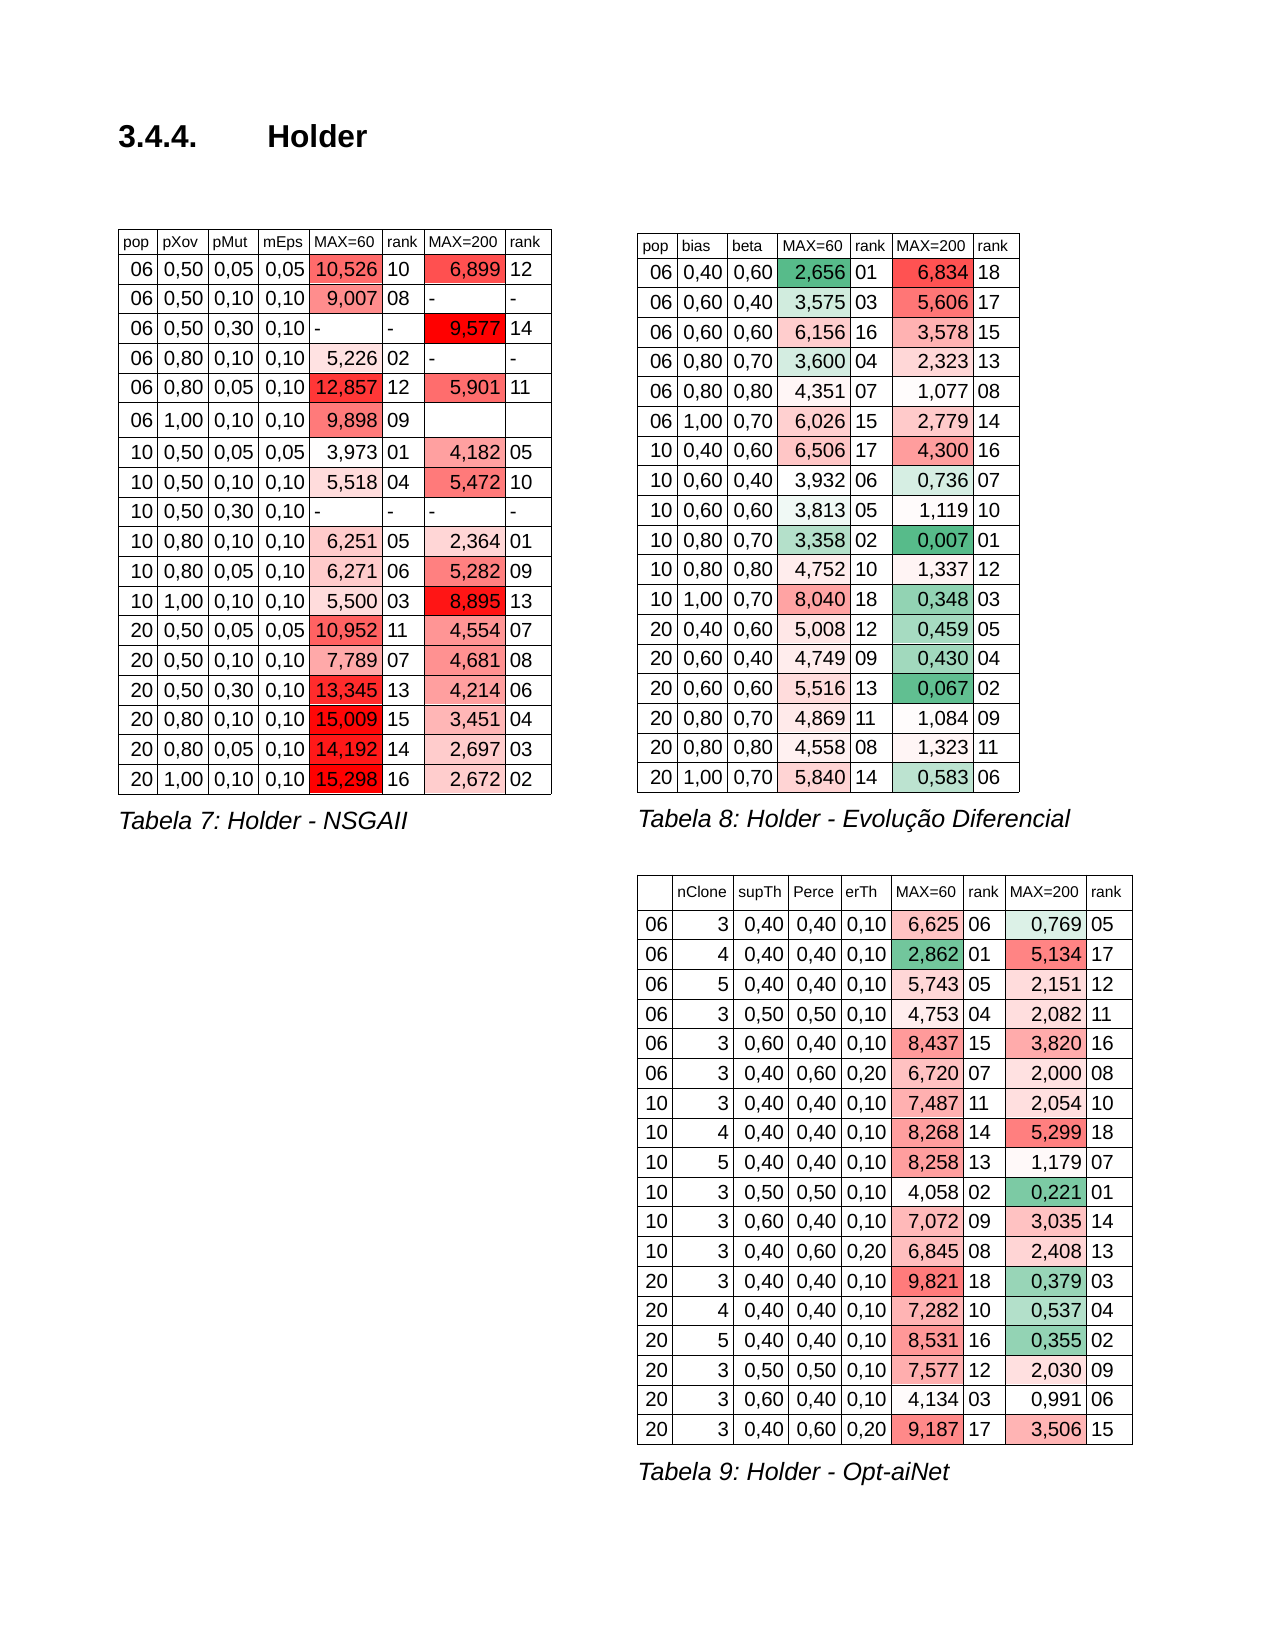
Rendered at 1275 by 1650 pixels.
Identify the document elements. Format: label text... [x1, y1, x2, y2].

table_cell 02 [974, 674, 1019, 703]
table_header rank [974, 234, 1019, 257]
table_cell 0,379 [1006, 1267, 1086, 1296]
table_cell 0,10 [209, 587, 258, 615]
table_header pMut [209, 230, 258, 254]
table_header bias [678, 234, 727, 257]
table_cell 11 [383, 616, 424, 645]
table_cell 10 [964, 1297, 1005, 1325]
table_cell 0,40 [789, 970, 841, 999]
table_cell 11 [1087, 1000, 1132, 1028]
table_cell 0,60 [728, 318, 777, 347]
table_cell 0,40 [734, 1415, 788, 1444]
table_cell 0,10 [259, 285, 309, 313]
table_cell 06 [383, 557, 424, 586]
table_cell 2,672 [425, 765, 505, 793]
table_cell 4,351 [778, 377, 850, 406]
table_cell 0,30 [209, 676, 258, 704]
table_cell 01 [1087, 1178, 1132, 1206]
table_cell 16 [964, 1326, 1005, 1355]
table_cell 4 [673, 940, 733, 969]
table_cell 10 [119, 527, 157, 556]
table_cell 06 [638, 407, 677, 436]
table_cell 13 [851, 674, 892, 703]
table_cell 0,736 [893, 466, 973, 495]
table_cell 12 [851, 615, 892, 643]
table_cell 0,40 [734, 1119, 788, 1147]
table_cell 14 [964, 1119, 1005, 1147]
table_cell 01 [964, 940, 1005, 969]
table_header rank [383, 230, 424, 254]
table_cell 06 [1087, 1386, 1132, 1414]
table_cell 9,821 [892, 1267, 963, 1296]
table_cell 10 [119, 438, 157, 467]
table_cell 0,10 [842, 1386, 891, 1414]
table_cell 0,50 [734, 1000, 788, 1028]
table_cell 13 [506, 587, 551, 615]
table_cell 06 [119, 374, 157, 402]
table_cell 06 [638, 911, 672, 939]
table_cell 06 [506, 676, 551, 704]
table_cell 1,00 [158, 403, 208, 437]
table_cell 3 [673, 1178, 733, 1206]
table_cell 6,506 [778, 437, 850, 465]
table_header Perce [789, 876, 841, 909]
table_cell 07 [851, 377, 892, 406]
table_cell 13 [964, 1148, 1005, 1177]
table_cell 0,40 [734, 1326, 788, 1355]
table_cell 4 [673, 1119, 733, 1147]
table_cell 06 [119, 314, 157, 343]
table_cell 0,50 [734, 1356, 788, 1384]
text Tabela 9: Holder - Opt-aiNet [637, 1457, 1157, 1485]
table_cell 4,182 [425, 438, 505, 467]
table_cell 0,60 [678, 645, 727, 673]
table_cell 0,40 [678, 615, 727, 643]
table_cell 0,05 [209, 438, 258, 467]
table_cell 12 [1087, 970, 1132, 999]
table_cell - [506, 285, 551, 313]
table_cell 5,299 [1006, 1119, 1086, 1147]
table_header pXov [158, 230, 208, 254]
table_cell 7,789 [310, 646, 382, 675]
table_cell 0,10 [842, 1119, 891, 1147]
table_cell 11 [851, 704, 892, 732]
table_cell 3 [673, 1267, 733, 1296]
table_cell 03 [1087, 1267, 1132, 1296]
table_cell 6,845 [892, 1237, 963, 1266]
table_cell 0,80 [158, 344, 208, 372]
table_cell 1,323 [893, 734, 973, 762]
table_cell 20 [638, 763, 677, 792]
table_cell 1,00 [158, 765, 208, 793]
table_cell 06 [638, 1059, 672, 1088]
table_cell 2,408 [1006, 1237, 1086, 1266]
table_cell 09 [974, 704, 1019, 732]
table_cell 10 [638, 555, 677, 584]
table_header [638, 876, 672, 909]
table_cell 16 [851, 318, 892, 347]
table_cell 0,40 [734, 1089, 788, 1117]
table_cell 10 [638, 1178, 672, 1206]
table_cell 0,80 [728, 377, 777, 406]
table_cell 4,752 [778, 555, 850, 584]
table_cell 7,282 [892, 1297, 963, 1325]
table_cell 0,40 [734, 1267, 788, 1296]
table_cell 0,60 [728, 496, 777, 525]
table_cell 6,156 [778, 318, 850, 347]
table_cell 01 [383, 438, 424, 467]
table_cell 3 [673, 911, 733, 939]
table_cell 0,80 [158, 706, 208, 734]
table_cell 0,80 [158, 527, 208, 556]
table_cell 0,10 [842, 911, 891, 939]
table_cell 10 [638, 437, 677, 465]
table_cell 0,50 [158, 314, 208, 343]
table_cell 10 [119, 468, 157, 497]
table_cell 16 [974, 437, 1019, 465]
table_cell 8,040 [778, 585, 850, 614]
table_cell 0,40 [789, 1148, 841, 1177]
table_cell 18 [851, 585, 892, 614]
table_cell 0,10 [209, 706, 258, 734]
table_cell 6,899 [425, 255, 505, 283]
table_cell 5,901 [425, 374, 505, 402]
table_cell 20 [638, 615, 677, 643]
table_cell 0,10 [209, 403, 258, 437]
table_cell 0,60 [678, 674, 727, 703]
table_cell 5,008 [778, 615, 850, 643]
table_cell 05 [851, 496, 892, 525]
table_cell 0,10 [842, 1178, 891, 1206]
table_header rank [1087, 876, 1132, 909]
table_cell 07 [383, 646, 424, 675]
table_cell 0,10 [842, 1000, 891, 1028]
table_cell 06 [119, 285, 157, 313]
table_cell 0,537 [1006, 1297, 1086, 1325]
table_cell 0,50 [734, 1178, 788, 1206]
table_cell 0,05 [209, 374, 258, 402]
table_cell 7,072 [892, 1207, 963, 1236]
table_cell 4,134 [892, 1386, 963, 1414]
table_cell 06 [638, 1000, 672, 1028]
table_cell 10 [383, 255, 424, 283]
table_cell 0,80 [678, 348, 727, 376]
table_cell 20 [119, 616, 157, 645]
table_cell 5,518 [310, 468, 382, 497]
table_cell 17 [851, 437, 892, 465]
table_cell 2,000 [1006, 1059, 1086, 1088]
table_cell 09 [506, 557, 551, 586]
table_cell 04 [1087, 1297, 1132, 1325]
table_cell 12 [964, 1356, 1005, 1384]
table_cell 16 [383, 765, 424, 793]
table_cell 0,50 [158, 646, 208, 675]
table_cell 0,20 [842, 1059, 891, 1088]
table_cell 05 [506, 438, 551, 467]
table_cell 0,10 [259, 646, 309, 675]
table_cell 7,487 [892, 1089, 963, 1117]
table_cell 2,054 [1006, 1089, 1086, 1117]
table_cell 12,857 [310, 374, 382, 402]
table_cell 09 [383, 403, 424, 437]
table_cell 0,40 [734, 940, 788, 969]
table_cell - [506, 344, 551, 372]
table_cell 15 [851, 407, 892, 436]
table_cell 3,820 [1006, 1029, 1086, 1058]
table_cell 0,20 [842, 1415, 891, 1444]
table_cell 0,007 [893, 526, 973, 554]
table_cell 8,437 [892, 1029, 963, 1058]
table_cell 3,358 [778, 526, 850, 554]
table_cell 0,70 [728, 763, 777, 792]
table_cell 20 [638, 734, 677, 762]
table_cell 06 [638, 259, 677, 287]
table_cell 9,007 [310, 285, 382, 313]
table_cell 0,50 [158, 285, 208, 313]
table_header mEps [259, 230, 309, 254]
table_cell 0,40 [789, 1326, 841, 1355]
table_cell 08 [1087, 1059, 1132, 1088]
table_cell 06 [638, 1029, 672, 1058]
table_cell 4,558 [778, 734, 850, 762]
table_cell 5,606 [893, 288, 973, 317]
table_cell 0,10 [842, 940, 891, 969]
table_cell 05 [964, 970, 1005, 999]
table_cell 4,214 [425, 676, 505, 704]
table_cell 0,60 [789, 1415, 841, 1444]
table_cell 3,506 [1006, 1415, 1086, 1444]
table_cell 0,10 [259, 374, 309, 402]
table_cell 2,779 [893, 407, 973, 436]
table_cell 6,834 [893, 259, 973, 287]
table_cell 03 [974, 585, 1019, 614]
table_cell 5,500 [310, 587, 382, 615]
table_cell 05 [974, 615, 1019, 643]
table_cell 0,40 [734, 1148, 788, 1177]
table_cell 0,10 [209, 527, 258, 556]
table_cell 0,10 [842, 1267, 891, 1296]
table_cell 14,192 [310, 735, 382, 764]
table_cell 10 [119, 587, 157, 615]
table_cell 0,50 [158, 676, 208, 704]
table_cell 0,10 [209, 344, 258, 372]
table_cell 3 [673, 1029, 733, 1058]
table_cell 4,058 [892, 1178, 963, 1206]
table_cell 06 [119, 344, 157, 372]
table_cell 0,05 [259, 438, 309, 467]
table_cell 0,40 [789, 1089, 841, 1117]
table_cell 04 [974, 645, 1019, 673]
table_cell 20 [638, 645, 677, 673]
table_cell 11 [964, 1089, 1005, 1117]
table_cell 5,516 [778, 674, 850, 703]
table_cell 06 [851, 466, 892, 495]
table_cell 08 [383, 285, 424, 313]
table_header MAX=200 [1006, 876, 1086, 909]
table_header pop [119, 230, 157, 254]
table_cell 0,20 [842, 1237, 891, 1266]
table_cell 02 [383, 344, 424, 372]
table_cell 0,10 [842, 1326, 891, 1355]
table_cell 0,60 [734, 1029, 788, 1058]
table_cell 1,119 [893, 496, 973, 525]
table_cell 3 [673, 1356, 733, 1384]
table_cell 13 [383, 676, 424, 704]
table_header MAX=60 [778, 234, 850, 257]
table_cell 10 [974, 496, 1019, 525]
table_cell 3,813 [778, 496, 850, 525]
table_cell 20 [638, 704, 677, 732]
table_cell 0,10 [259, 527, 309, 556]
table_cell 11 [506, 374, 551, 402]
table_cell 20 [638, 674, 677, 703]
table_cell 0,40 [734, 970, 788, 999]
table_cell 15 [964, 1029, 1005, 1058]
table_cell 3,035 [1006, 1207, 1086, 1236]
table_cell 0,10 [842, 1029, 891, 1058]
table_cell - [425, 498, 505, 526]
table_header nClone [673, 876, 733, 909]
table_cell 3 [673, 1059, 733, 1088]
table_cell 09 [851, 645, 892, 673]
table_cell 0,40 [789, 1207, 841, 1236]
table_cell 0,40 [789, 1267, 841, 1296]
table_cell 15 [974, 318, 1019, 347]
table_cell 10 [851, 555, 892, 584]
table_cell 11 [974, 734, 1019, 762]
table_cell 0,50 [158, 498, 208, 526]
table_cell 06 [638, 288, 677, 317]
table_cell 0,10 [259, 676, 309, 704]
text Tabela 8: Holder - Evolução Diferencial [637, 804, 1157, 833]
table_header beta [728, 234, 777, 257]
table_cell 2,151 [1006, 970, 1086, 999]
table_cell 12 [383, 374, 424, 402]
table_cell 6,251 [310, 527, 382, 556]
table_cell 0,40 [789, 911, 841, 939]
table_cell 0,60 [728, 674, 777, 703]
table_cell 14 [851, 763, 892, 792]
table_cell 10 [638, 585, 677, 614]
table_cell 3,578 [893, 318, 973, 347]
table_cell 15 [383, 706, 424, 734]
table_cell 0,40 [728, 645, 777, 673]
table_cell 5,840 [778, 763, 850, 792]
table_cell 03 [383, 587, 424, 615]
table_cell 1,337 [893, 555, 973, 584]
table_cell 4 [673, 1297, 733, 1325]
table_cell 0,067 [893, 674, 973, 703]
table_cell 0,80 [678, 555, 727, 584]
table_cell 2,082 [1006, 1000, 1086, 1028]
table_cell 09 [1087, 1356, 1132, 1384]
table_cell 0,40 [789, 1029, 841, 1058]
table_cell 0,05 [209, 735, 258, 764]
table_cell 6,026 [778, 407, 850, 436]
table_cell 1,00 [678, 407, 727, 436]
table_cell 3,600 [778, 348, 850, 376]
table_header rank [506, 230, 551, 254]
table_cell 20 [119, 735, 157, 764]
table_cell 06 [974, 763, 1019, 792]
table_cell 10 [638, 496, 677, 525]
table_cell 04 [964, 1000, 1005, 1028]
table_cell 03 [964, 1386, 1005, 1414]
table_cell 8,258 [892, 1148, 963, 1177]
table_cell 0,10 [842, 1297, 891, 1325]
table_cell 0,60 [678, 466, 727, 495]
table_cell 0,30 [209, 498, 258, 526]
table_cell - [383, 314, 424, 343]
table_cell 20 [638, 1386, 672, 1414]
table_cell 06 [638, 377, 677, 406]
table_cell 0,80 [158, 374, 208, 402]
table_cell 0,60 [678, 288, 727, 317]
table_cell 6,720 [892, 1059, 963, 1088]
table_cell 0,50 [158, 438, 208, 467]
table_cell 06 [119, 403, 157, 437]
table_cell 12 [974, 555, 1019, 584]
table_cell 0,583 [893, 763, 973, 792]
table_cell 0,10 [842, 1148, 891, 1177]
table_cell 0,40 [789, 1386, 841, 1414]
table_cell - [383, 498, 424, 526]
table_cell 2,323 [893, 348, 973, 376]
table_cell 4,681 [425, 646, 505, 675]
table_cell 0,80 [728, 734, 777, 762]
table_cell 0,40 [734, 1237, 788, 1266]
table_cell 20 [638, 1297, 672, 1325]
table_cell 0,40 [678, 437, 727, 465]
table_cell 0,221 [1006, 1178, 1086, 1206]
table_cell 20 [638, 1326, 672, 1355]
table_cell 18 [964, 1267, 1005, 1296]
table_cell 3,973 [310, 438, 382, 467]
table_cell 0,10 [259, 587, 309, 615]
table_cell - [310, 498, 382, 526]
table_cell - [310, 314, 382, 343]
table_cell 0,10 [209, 468, 258, 497]
table_cell 0,40 [789, 1119, 841, 1147]
table_cell 4,749 [778, 645, 850, 673]
table_cell 0,10 [209, 765, 258, 793]
table_cell 0,50 [789, 1356, 841, 1384]
table_cell 0,10 [259, 314, 309, 343]
table_cell 0,10 [209, 646, 258, 675]
table_cell 02 [1087, 1326, 1132, 1355]
table_cell 17 [974, 288, 1019, 317]
table_cell 1,00 [678, 763, 727, 792]
table_cell 0,40 [734, 1059, 788, 1088]
table_header supTh [734, 876, 788, 909]
table_cell 5,743 [892, 970, 963, 999]
table_cell 4,869 [778, 704, 850, 732]
table_cell 0,10 [209, 285, 258, 313]
table_cell 0,30 [209, 314, 258, 343]
table_cell 0,05 [209, 557, 258, 586]
table_cell 0,10 [259, 706, 309, 734]
table_cell 08 [506, 646, 551, 675]
table_cell 0,60 [678, 496, 727, 525]
table_cell 0,70 [728, 407, 777, 436]
table_cell 10 [638, 1119, 672, 1147]
table_cell 0,10 [842, 970, 891, 999]
table_cell 06 [964, 911, 1005, 939]
table_cell 03 [506, 735, 551, 764]
table_cell 0,10 [259, 735, 309, 764]
table_cell 10 [119, 498, 157, 526]
table_cell 0,40 [728, 288, 777, 317]
table_cell 0,70 [728, 704, 777, 732]
table_cell 0,10 [259, 557, 309, 586]
table_cell 20 [119, 765, 157, 793]
table_cell 20 [638, 1415, 672, 1444]
table_cell 0,60 [734, 1386, 788, 1414]
table_cell 5,226 [310, 344, 382, 372]
table_cell 0,80 [158, 557, 208, 586]
table_cell 0,40 [678, 259, 727, 287]
table_cell 2,862 [892, 940, 963, 969]
table_cell 08 [974, 377, 1019, 406]
subtitle Holder [118, 118, 637, 154]
table_cell 8,895 [425, 587, 505, 615]
table_header MAX=200 [893, 234, 973, 257]
table_cell 0,80 [728, 555, 777, 584]
table_cell 0,40 [789, 940, 841, 969]
table_cell 06 [638, 348, 677, 376]
table_cell 0,40 [734, 1297, 788, 1325]
table_cell 0,80 [158, 735, 208, 764]
table_cell - [425, 285, 505, 313]
table_cell 2,364 [425, 527, 505, 556]
table_cell 10 [638, 466, 677, 495]
table_cell 0,60 [734, 1207, 788, 1236]
table_cell 10,526 [310, 255, 382, 283]
table_cell 13 [1087, 1237, 1132, 1266]
table_cell 1,00 [678, 585, 727, 614]
table_cell 10 [119, 557, 157, 586]
table_cell 0,80 [678, 734, 727, 762]
text Tabela 7: Holder - NSGAII [118, 806, 637, 835]
table_cell 15,009 [310, 706, 382, 734]
table_cell 9,898 [310, 403, 382, 437]
table_cell 1,077 [893, 377, 973, 406]
table_cell 15,298 [310, 765, 382, 793]
table_cell 01 [851, 259, 892, 287]
table_cell 18 [1087, 1119, 1132, 1147]
table_cell 0,70 [728, 348, 777, 376]
table_cell 17 [964, 1415, 1005, 1444]
table_cell 3,932 [778, 466, 850, 495]
table_cell 5 [673, 970, 733, 999]
table_cell 0,80 [678, 704, 727, 732]
table_cell 10 [638, 1207, 672, 1236]
table_cell 3 [673, 1386, 733, 1414]
table_cell 10 [506, 468, 551, 497]
table_cell 03 [851, 288, 892, 317]
table_cell 0,10 [259, 498, 309, 526]
table_cell [425, 403, 505, 437]
table_cell 0,991 [1006, 1386, 1086, 1414]
table_cell 9,577 [425, 314, 505, 343]
table_cell 09 [964, 1207, 1005, 1236]
table_cell [506, 403, 551, 437]
table_cell 05 [383, 527, 424, 556]
table_cell 06 [638, 970, 672, 999]
table_cell 0,80 [678, 526, 727, 554]
table_cell 0,70 [728, 585, 777, 614]
table_cell 5,472 [425, 468, 505, 497]
table_cell 0,40 [789, 1297, 841, 1325]
table_cell 10 [638, 1237, 672, 1266]
table_cell 4,554 [425, 616, 505, 645]
table_cell 0,355 [1006, 1326, 1086, 1355]
table_cell 2,697 [425, 735, 505, 764]
table_cell 0,60 [789, 1059, 841, 1088]
table_cell 0,80 [678, 377, 727, 406]
table_cell 0,10 [842, 1089, 891, 1117]
table_cell 0,50 [158, 468, 208, 497]
table_cell 06 [119, 255, 157, 283]
table_cell 9,187 [892, 1415, 963, 1444]
table_cell 14 [1087, 1207, 1132, 1236]
table_cell 20 [638, 1356, 672, 1384]
table_cell 15 [1087, 1415, 1132, 1444]
table_cell 0,60 [728, 437, 777, 465]
table_cell 0,430 [893, 645, 973, 673]
table_cell 0,50 [158, 616, 208, 645]
table_cell 07 [974, 466, 1019, 495]
table_cell 0,10 [259, 765, 309, 793]
table_cell 07 [964, 1059, 1005, 1088]
table_cell 01 [974, 526, 1019, 554]
table_cell 04 [506, 706, 551, 734]
table_cell 01 [506, 527, 551, 556]
table_cell 10 [638, 1089, 672, 1117]
table_cell 14 [506, 314, 551, 343]
table_cell 12 [506, 255, 551, 283]
table_cell 20 [638, 1267, 672, 1296]
table_cell 0,40 [728, 466, 777, 495]
table_cell 10 [638, 1148, 672, 1177]
table_cell 3 [673, 1415, 733, 1444]
table_cell 16 [1087, 1029, 1132, 1058]
table_cell 02 [506, 765, 551, 793]
table_cell 04 [851, 348, 892, 376]
table_header rank [851, 234, 892, 257]
table_cell 10 [638, 526, 677, 554]
table_cell 0,459 [893, 615, 973, 643]
table_cell 2,030 [1006, 1356, 1086, 1384]
table_cell 05 [1087, 911, 1132, 939]
table_cell 06 [638, 318, 677, 347]
table_cell 1,00 [158, 587, 208, 615]
table_cell 0,60 [728, 259, 777, 287]
table_cell 4,300 [893, 437, 973, 465]
table_cell 10 [1087, 1089, 1132, 1117]
table_cell 0,40 [734, 911, 788, 939]
table_header MAX=60 [310, 230, 382, 254]
table_cell 10,952 [310, 616, 382, 645]
table_cell 07 [506, 616, 551, 645]
table_header pop [638, 234, 677, 257]
table_cell 2,656 [778, 259, 850, 287]
table_cell 0,60 [728, 615, 777, 643]
table_cell 13 [974, 348, 1019, 376]
table_cell 0,10 [842, 1207, 891, 1236]
table_cell 3 [673, 1000, 733, 1028]
table_cell 18 [974, 259, 1019, 287]
table_cell 0,60 [678, 318, 727, 347]
table_cell 08 [851, 734, 892, 762]
table_cell 0,10 [259, 468, 309, 497]
table_cell 0,50 [789, 1000, 841, 1028]
table_cell 0,50 [789, 1178, 841, 1206]
table_cell 0,70 [728, 526, 777, 554]
table_cell 3 [673, 1237, 733, 1266]
table_cell 06 [638, 940, 672, 969]
table_cell 7,577 [892, 1356, 963, 1384]
table_cell 5 [673, 1148, 733, 1177]
table_cell 0,10 [842, 1356, 891, 1384]
table_cell 0,60 [789, 1237, 841, 1266]
table_cell 0,10 [259, 403, 309, 437]
table_header rank [964, 876, 1005, 909]
table_cell 20 [119, 646, 157, 675]
table_cell 0,05 [259, 616, 309, 645]
table_cell 3 [673, 1089, 733, 1117]
table_cell 17 [1087, 940, 1132, 969]
table_cell 5,134 [1006, 940, 1086, 969]
table_cell 0,769 [1006, 911, 1086, 939]
table_cell 1,084 [893, 704, 973, 732]
table_cell 20 [119, 706, 157, 734]
table_cell 02 [964, 1178, 1005, 1206]
table_cell 5 [673, 1326, 733, 1355]
table_cell 14 [383, 735, 424, 764]
table_cell 3,575 [778, 288, 850, 317]
table_cell 5,282 [425, 557, 505, 586]
table_cell 13,345 [310, 676, 382, 704]
table_cell 20 [119, 676, 157, 704]
table_cell 14 [974, 407, 1019, 436]
table_cell 0,05 [259, 255, 309, 283]
table_cell 8,268 [892, 1119, 963, 1147]
table_header erTh [842, 876, 891, 909]
table_cell - [425, 344, 505, 372]
table_cell 0,05 [209, 616, 258, 645]
table_cell 07 [1087, 1148, 1132, 1177]
table_cell 0,10 [259, 344, 309, 372]
table_cell 04 [383, 468, 424, 497]
table_cell 6,271 [310, 557, 382, 586]
table_cell 0,348 [893, 585, 973, 614]
table_header MAX=60 [892, 876, 963, 909]
table_cell 8,531 [892, 1326, 963, 1355]
table_cell 1,179 [1006, 1148, 1086, 1177]
table_cell 08 [964, 1237, 1005, 1266]
table_cell 3,451 [425, 706, 505, 734]
table_cell 4,753 [892, 1000, 963, 1028]
table_cell 0,05 [209, 255, 258, 283]
table_cell 0,50 [158, 255, 208, 283]
table_cell 02 [851, 526, 892, 554]
table_cell - [506, 498, 551, 526]
table_header MAX=200 [425, 230, 505, 254]
table_cell 6,625 [892, 911, 963, 939]
table_cell 3 [673, 1207, 733, 1236]
